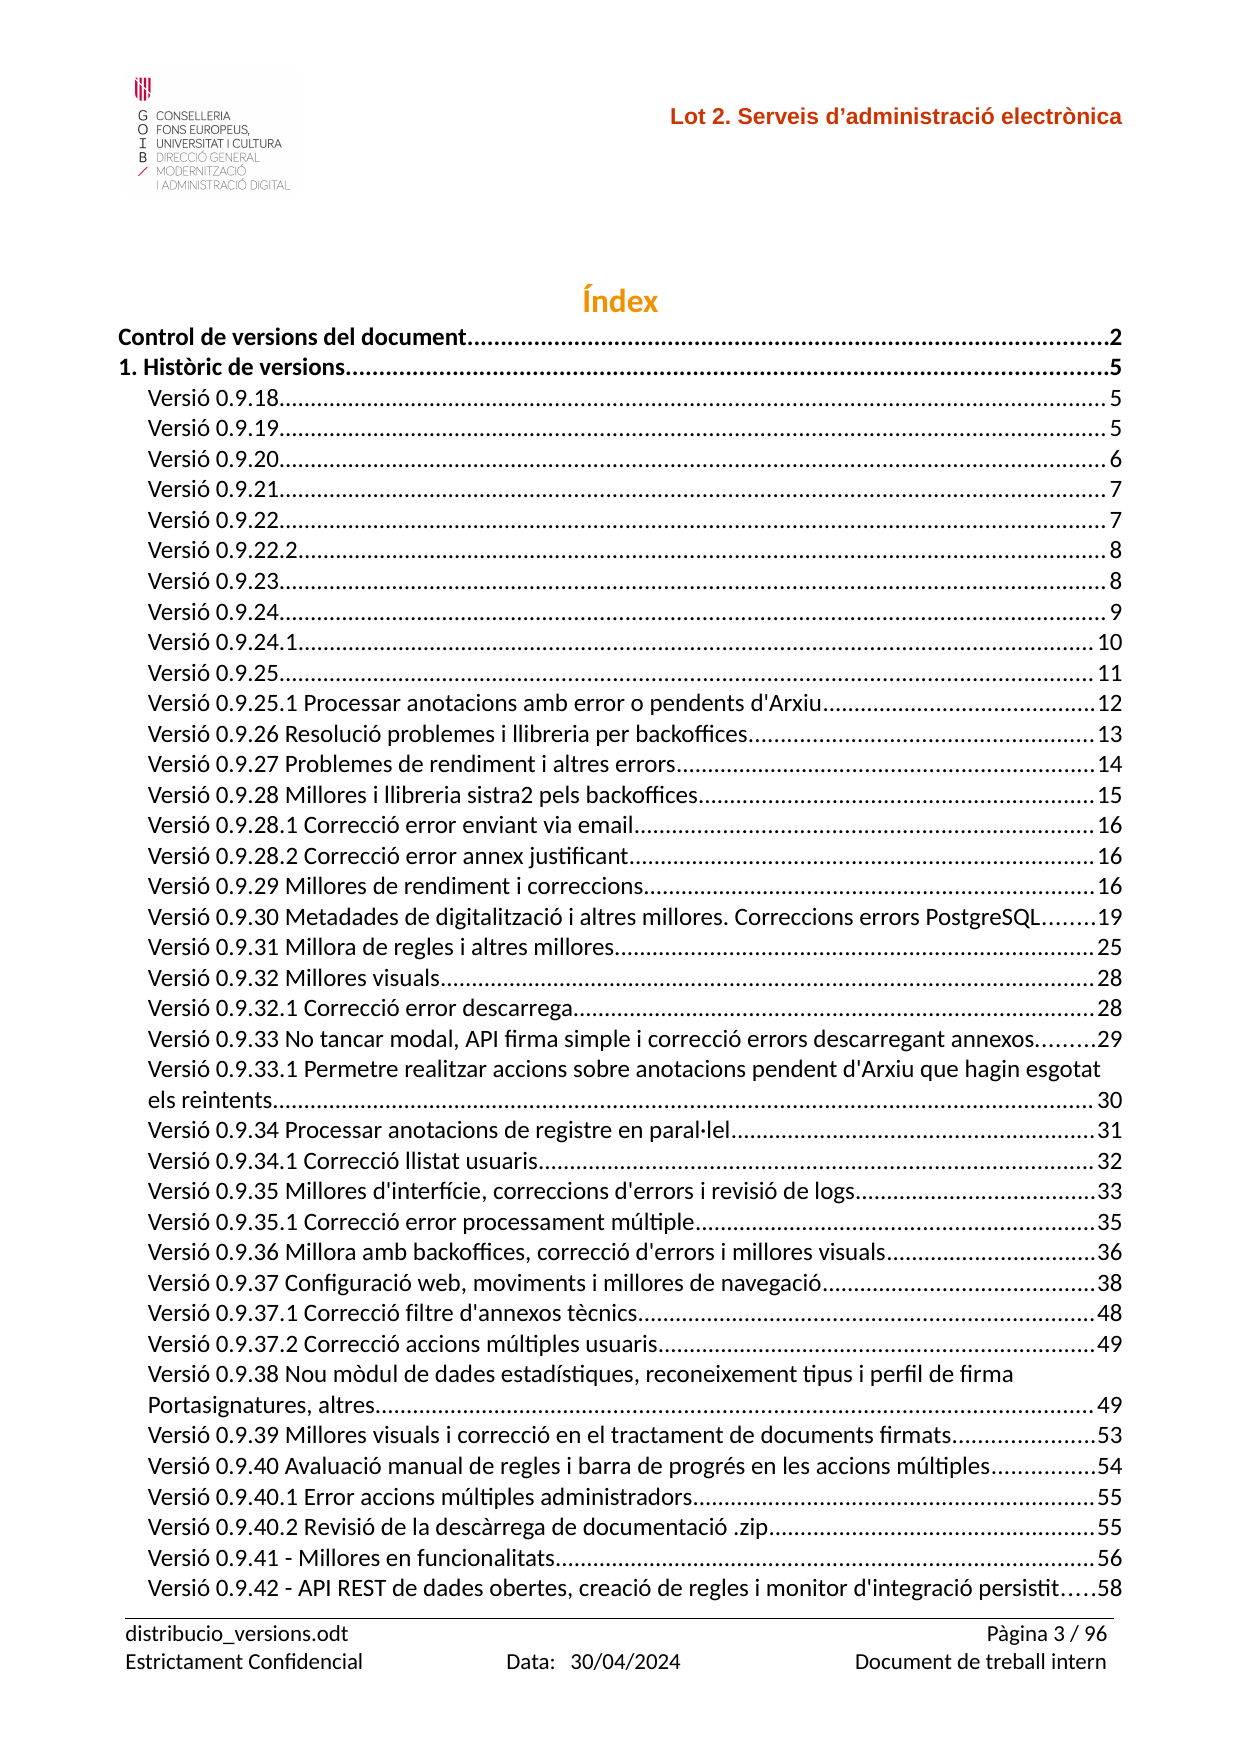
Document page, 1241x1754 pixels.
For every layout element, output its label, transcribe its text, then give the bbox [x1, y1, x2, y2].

text Versió 0.9.37.2 Correcció accions múltiples usuaris 49 [148, 1328, 1122, 1359]
text Versió 0.9.29 Millores de rendiment i correccions 16 [148, 870, 1122, 901]
text Versió 0.9.34 Processar anotacions de registre en paral·lel 31 [148, 1114, 1122, 1145]
text Versió 0.9.26 Resolució problemes i llibreria per backoffices 13 [148, 718, 1122, 748]
text Índex [118, 280, 1122, 321]
text Versió 0.9.32.1 Correcció error descarrega 28 [148, 992, 1122, 1023]
text Versió 0.9.32 Millores visuals. 28 [148, 962, 1122, 992]
text Versió 0.9.25.1 Processar anotacions amb error o pendents d'Arxiu 12 [148, 687, 1122, 718]
text Versió 0.9.38 Nou mòdul de dades estadístiques, reconeixement tipus i perfil de firma Portasignatures, altres 49 [148, 1359, 1122, 1420]
text Versió 0.9.25 11 [148, 657, 1122, 687]
text Versió 0.9.19 5 [148, 412, 1122, 443]
text Versió 0.9.23 8 [148, 565, 1122, 596]
text Versió 0.9.35 Millores d'interfície, correccions d'errors i revisió de logs 33 [148, 1176, 1122, 1206]
picture [126, 70, 299, 197]
text Versió 0.9.31 Millora de regles i altres millores. 25 [148, 931, 1122, 962]
text Versió 0.9.40.2 Revisió de la descàrrega de documentació .zip 55 [148, 1511, 1122, 1542]
text Versió 0.9.18 5 [148, 382, 1122, 412]
text Versió 0.9.24 9 [148, 596, 1122, 626]
text Versió 0.9.22.2 8 [148, 534, 1122, 565]
text Versió 0.9.33.1 Permetre realitzar accions sobre anotacions pendent d'Arxiu que hagin esgotat els reintents 30 [148, 1053, 1122, 1114]
text Versió 0.9.42 - API REST de dades obertes, creació de regles i monitor d'integració persistit 58 [148, 1572, 1122, 1603]
text Versió 0.9.24.1 10 [148, 626, 1122, 657]
text Versió 0.9.27 Problemes de rendiment i altres errors 14 [148, 748, 1122, 779]
text Versió 0.9.35.1 Correcció error processament múltiple 35 [148, 1206, 1122, 1237]
text Versió 0.9.28.2 Correcció error annex justificant 16 [148, 840, 1122, 870]
text Control de versions del document 2 [118, 321, 1122, 351]
text Versió 0.9.34.1 Correcció llistat usuaris 32 [148, 1145, 1122, 1176]
text Versió 0.9.28 Millores i llibreria sistra2 pels backoffices 15 [148, 779, 1122, 809]
text 1. Històric de versions 5 [118, 351, 1122, 382]
text Versió 0.9.30 Metadades de digitalització i altres millores. Correccions errors PostgreSQL 19 [148, 901, 1122, 931]
text Versió 0.9.21 7 [148, 473, 1122, 504]
text Versió 0.9.39 Millores visuals i correcció en el tractament de documents firmats 53 [148, 1420, 1122, 1450]
text Versió 0.9.37.1 Correcció filtre d'annexos tècnics 48 [148, 1298, 1122, 1328]
text Versió 0.9.40 Avaluació manual de regles i barra de progrés en les accions múltiples 54 [148, 1450, 1122, 1481]
text Versió 0.9.37 Configuració web, moviments i millores de navegació 38 [148, 1267, 1122, 1298]
text Versió 0.9.40.1 Error accions múltiples administradors 55 [148, 1481, 1122, 1511]
text Versió 0.9.28.1 Correcció error enviant via email 16 [148, 809, 1122, 840]
text Versió 0.9.41 - Millores en funcionalitats 56 [148, 1542, 1122, 1572]
text Versió 0.9.20 6 [148, 443, 1122, 473]
text Versió 0.9.33 No tancar modal, API firma simple i correcció errors descarregant annexos 29 [148, 1023, 1122, 1053]
text Versió 0.9.22 7 [148, 504, 1122, 534]
text Versió 0.9.36 Millora amb backoffices, correcció d'errors i millores visuals 36 [148, 1237, 1122, 1267]
